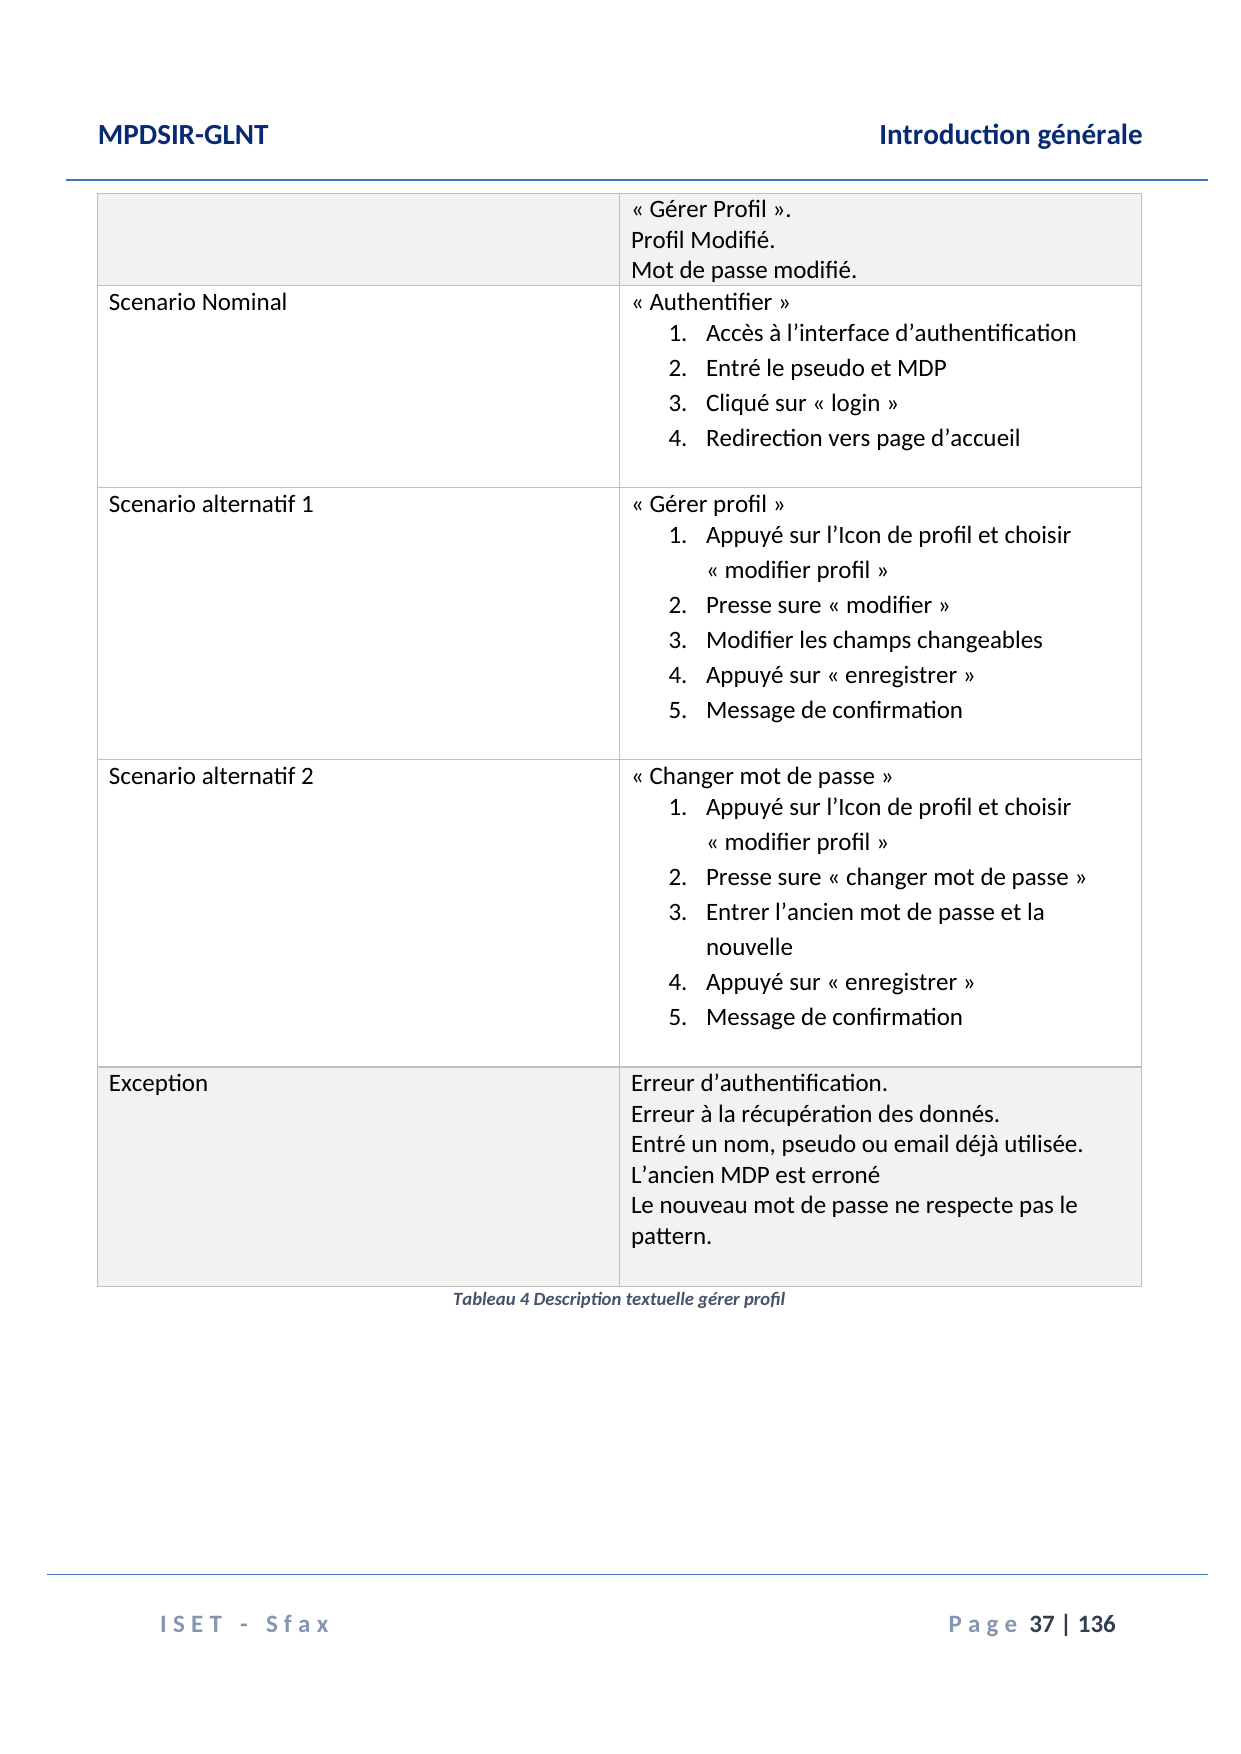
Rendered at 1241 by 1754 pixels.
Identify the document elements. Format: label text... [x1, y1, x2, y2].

table_cell Scenario alternatif 1 [98, 488, 619, 759]
table_cell « Gérer Profil ». Profil Modifié. Mot de passe modifié. [620, 194, 1141, 285]
table_cell Scenario Nominal [98, 286, 619, 487]
table_cell « Changer mot de passe » Appuyé sur l’Icon de profil et choisir « modifier profil » Presse sure « changer mot de passe » Entrer l’ancien mot de passe et la nouvelle Appuyé sur « enregistrer » Message de confirmation [620, 760, 1141, 1066]
text Tableau 4 Description textuelle gérer profil [97, 1287, 1143, 1310]
table_cell « Gérer profil » Appuyé sur l’Icon de profil et choisir « modifier profil » Presse sure « modifier » Modifier les champs changeables Appuyé sur « enregistrer » Message de confirmation [620, 488, 1141, 759]
table_cell « Authentifier » Accès à l’interface d’authentification Entré le pseudo et MDP Cliqué sur « login » Redirection vers page d’accueil [620, 286, 1141, 487]
table_cell Scenario alternatif 2 [98, 760, 619, 1066]
table_cell [98, 194, 619, 285]
table_cell Erreur d’authentification. Erreur à la récupération des donnés. Entré un nom, pseudo ou email déjà utilisée. L’ancien MDP est erroné Le nouveau mot de passe ne respecte pas le pattern. [620, 1068, 1141, 1286]
table_cell Exception [98, 1068, 619, 1286]
